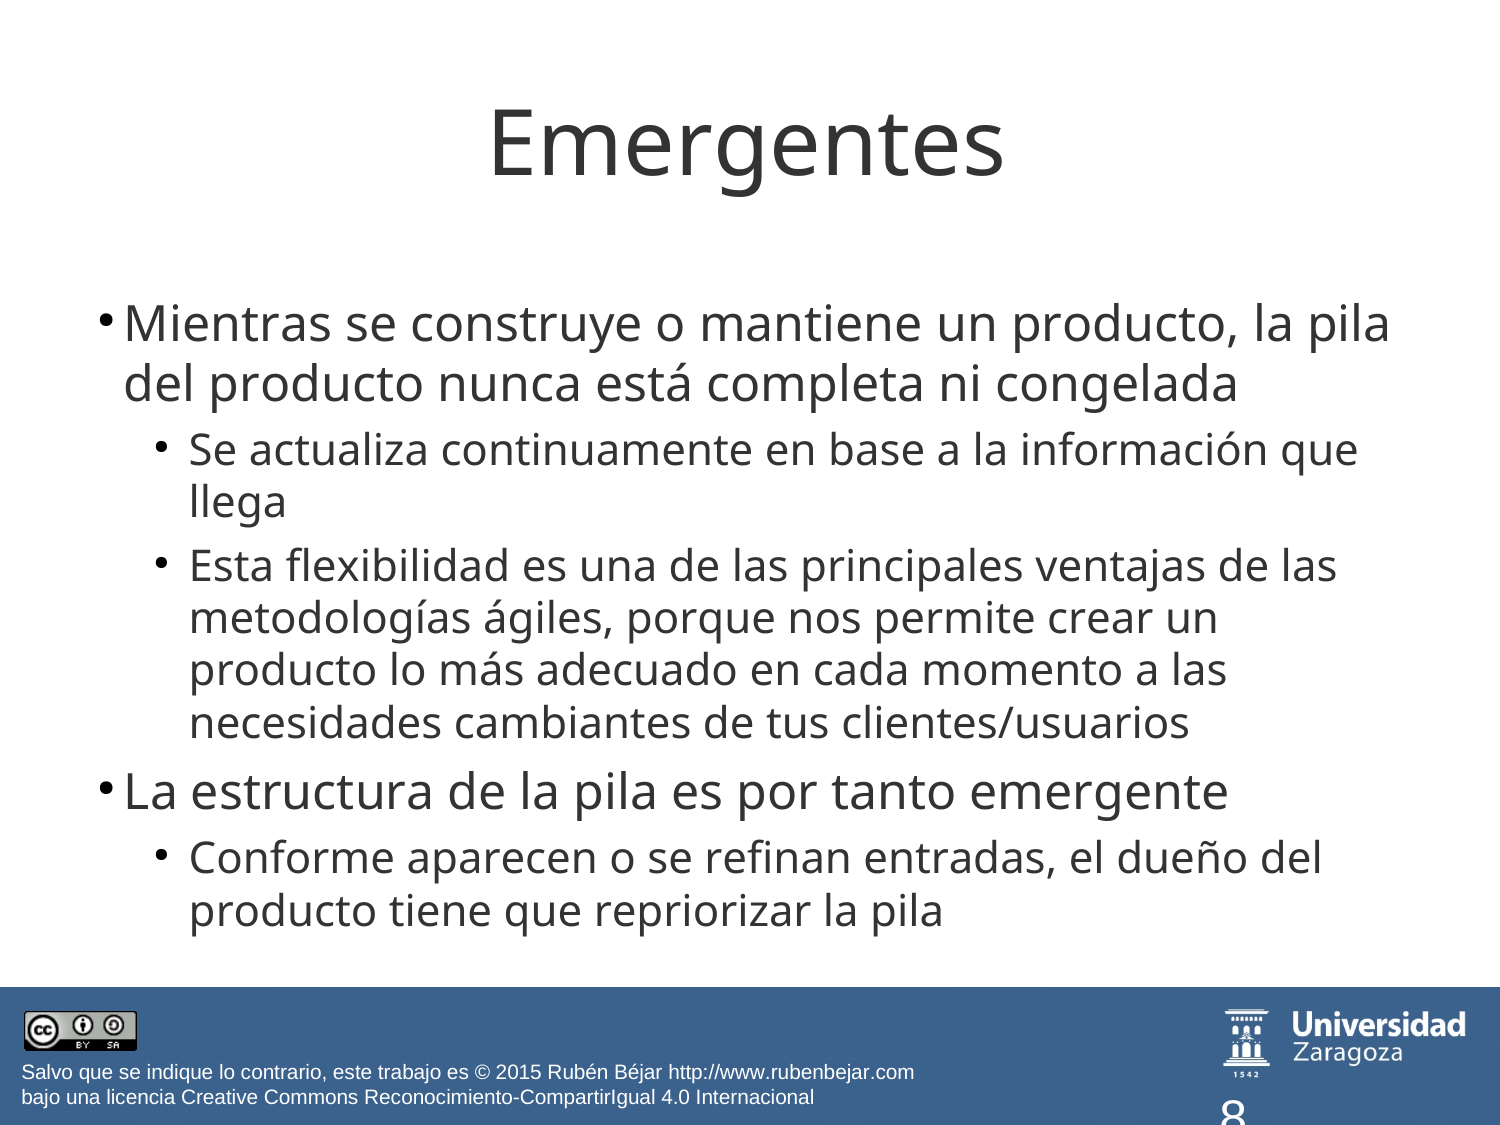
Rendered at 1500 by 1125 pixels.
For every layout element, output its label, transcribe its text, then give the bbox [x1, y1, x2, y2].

picture [1226, 1119, 1240, 1125]
picture [1226, 1103, 1239, 1115]
picture [0, 987, 1500, 1125]
title Emergentes [74, 21, 1420, 257]
list Mientras se construye o mantiene un producto, la pila del producto nunca está completa ni congelada Se actualiza continuamente en base a la información que llega Esta flexibilidad es una de las principales ventajas de las metodologías ágiles, porque nos permite crear un producto lo más adecuado en cada momento a las necesidades cambiantes de tus clientes/usuarios La estructura de la pila es por tanto emergente Conforme aparecen o se refinan entradas, el dueño del producto tiene que repriorizar la pila [82, 283, 1418, 957]
